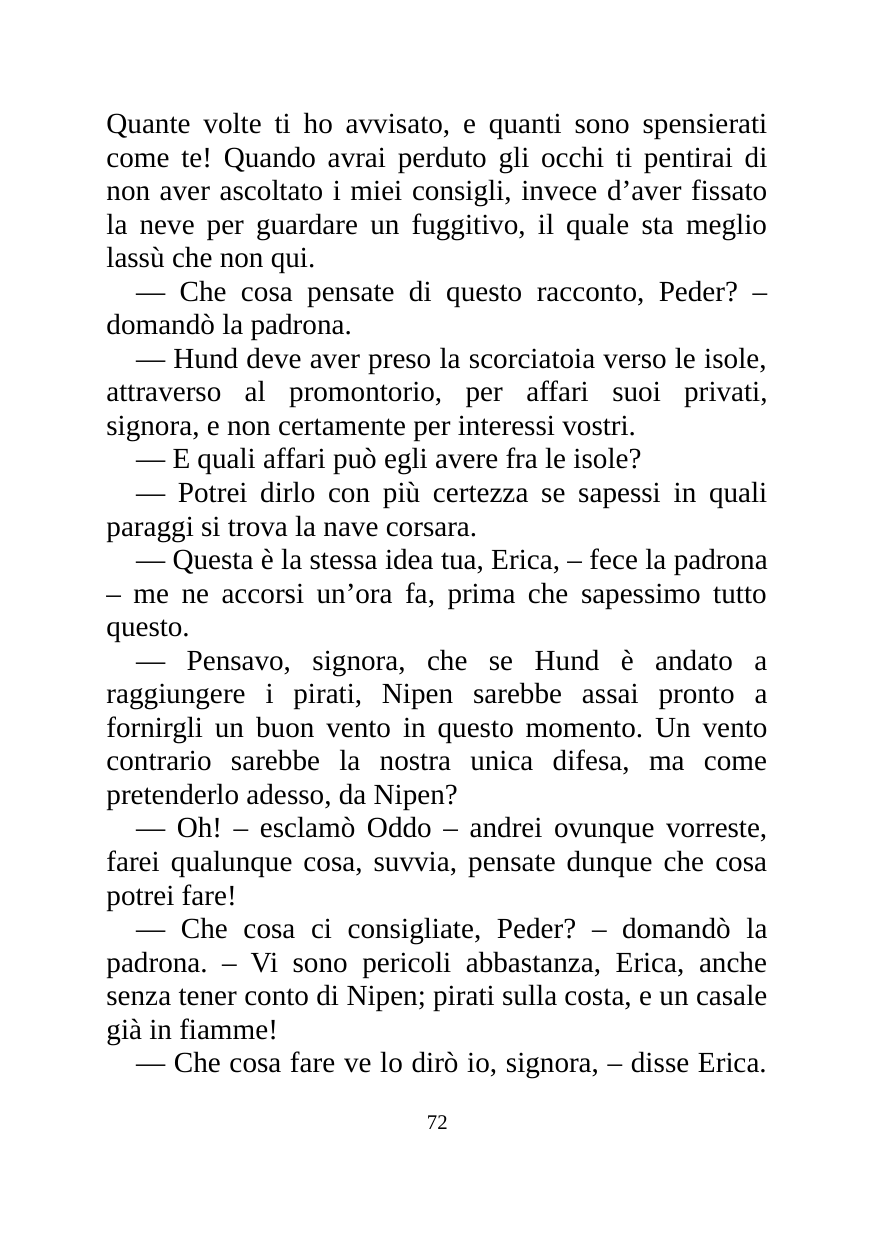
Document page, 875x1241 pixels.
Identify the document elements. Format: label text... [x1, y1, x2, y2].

text — Che cosa fare ve lo dirò io, signora, – disse Erica. [106, 1045, 768, 1079]
text — Pensavo, signora, che se Hund è andato a raggiungere i pirati, Nipen sarebbe assai pronto a fornirgli un buon vento in questo momento. Un vento contrario sarebbe la nostra unica difesa, ma come pretenderlo adesso, da Nipen? [106, 643, 768, 811]
text — Hund deve aver preso la scorciatoia verso le isole, attraverso al promontorio, per affari suoi privati, signora, e non certamente per interessi vostri. [106, 341, 768, 442]
text — Oh! – esclamò Oddo – andrei ovunque vorreste, farei qualunque cosa, suvvia, pensate dunque che cosa potrei fare! [106, 811, 768, 911]
text — Potrei dirlo con più certezza se sapessi in quali paraggi si trova la nave corsara. [106, 475, 768, 542]
text — E quali affari può egli avere fra le isole? [106, 442, 768, 475]
text — Che cosa ci consigliate, Peder? – domandò la padrona. – Vi sono pericoli abbastanza, Erica, anche senza tener conto di Nipen; pirati sulla costa, e un casale già in fiamme! [106, 911, 768, 1045]
text — Che cosa pensate di questo racconto, Peder? – domandò la padrona. [106, 274, 768, 341]
text Quante volte ti ho avvisato, e quanti sono spensierati come te! Quando avrai perduto gli occhi ti pentirai di non aver ascoltato i miei consigli, invece d’aver fissato la neve per guardare un fuggitivo, il quale sta meglio lassù che non qui. [106, 106, 768, 274]
text — Questa è la stessa idea tua, Erica, – fece la padrona – me ne accorsi un’ora fa, prima che sapessimo tutto questo. [106, 542, 768, 643]
